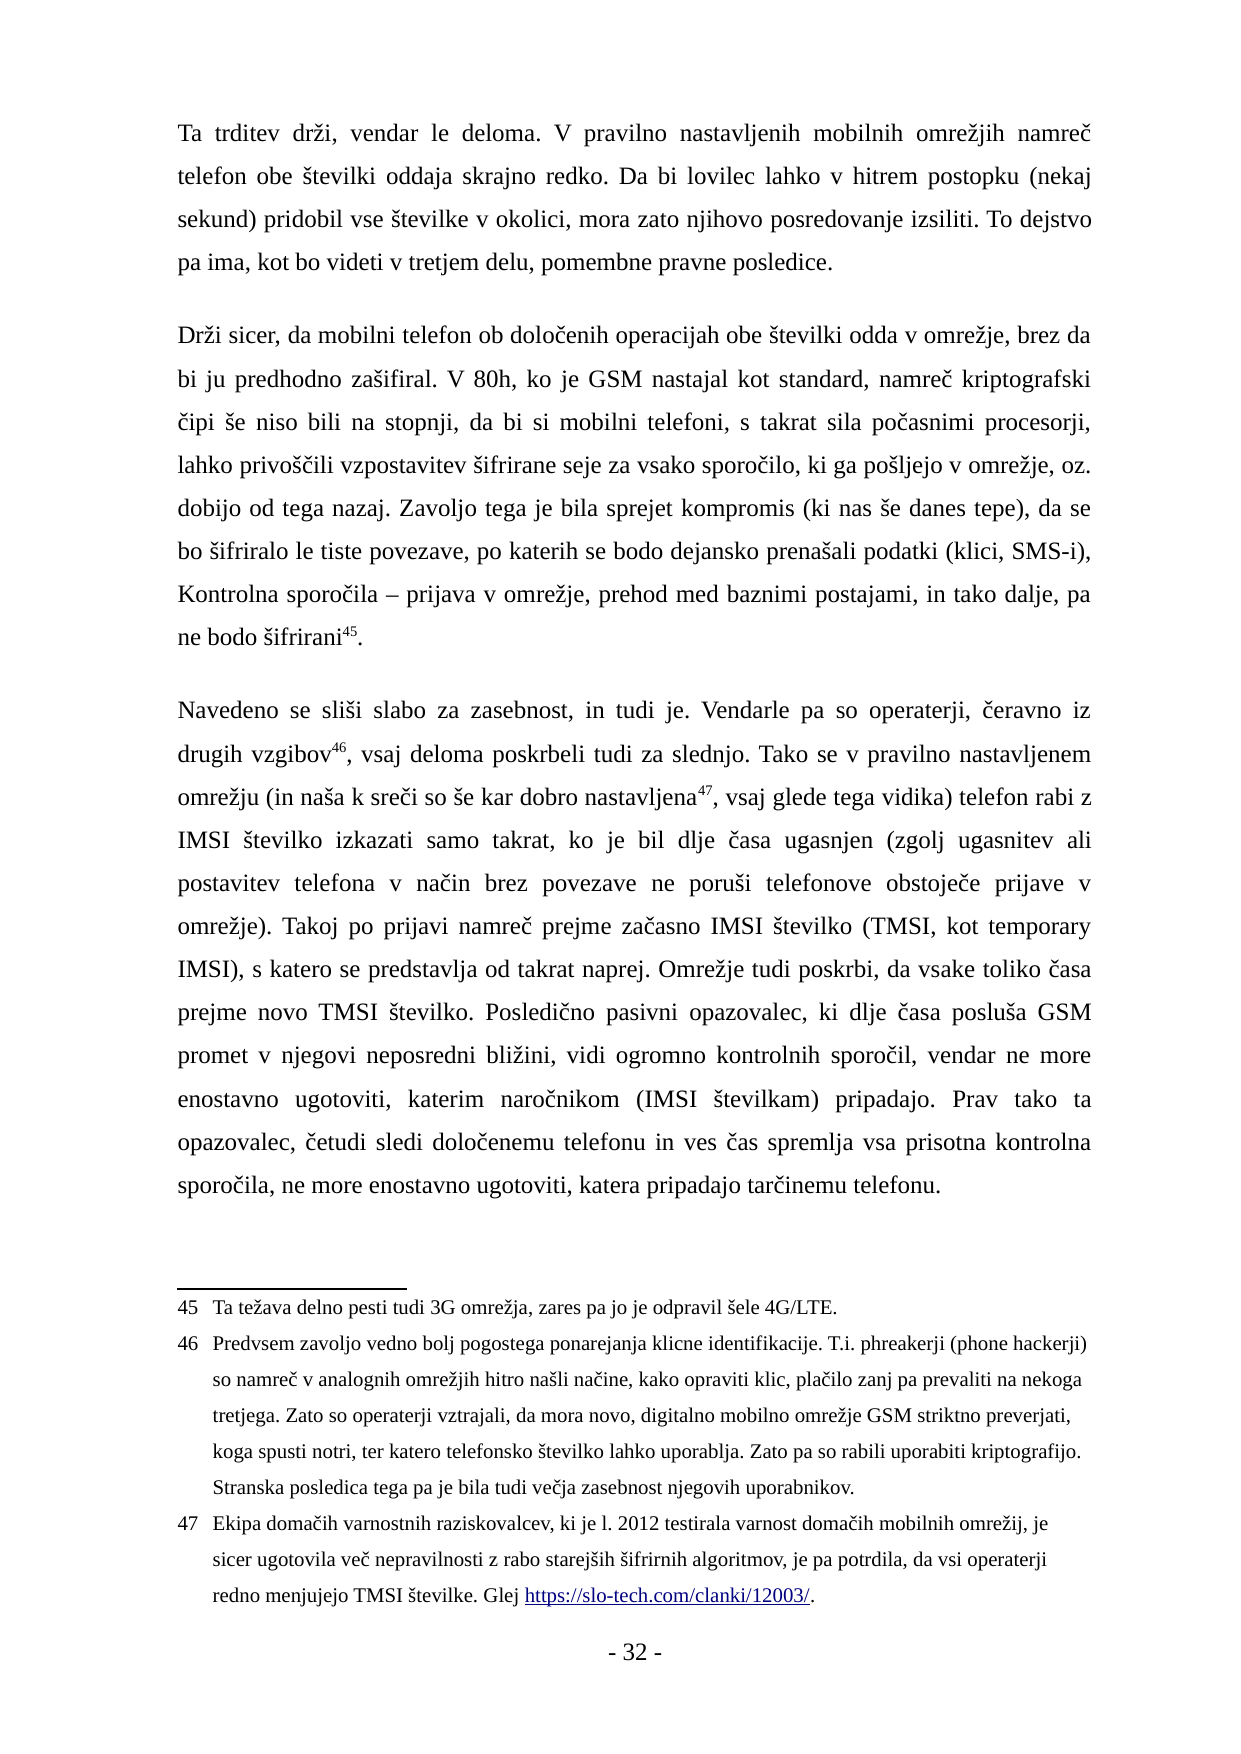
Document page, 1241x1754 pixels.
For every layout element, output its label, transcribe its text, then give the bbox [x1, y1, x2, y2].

text Drži sicer, da mobilni telefon ob določenih operacijah obe številki odda v omrežje, brez da bi ju predhodno zašifiral. V 80h, ko je GSM nastajal kot standard, namreč kriptografski čipi še niso bili na stopnji, da bi si mobilni telefoni, s takrat sila počasnimi procesorji, lahko privoščili vzpostavitev šifrirane seje za vsako sporočilo, ki ga pošljejo v omrežje, oz. dobijo od tega nazaj. Zavoljo tega je bila sprejet kompromis (ki nas še danes tepe), da se bo šifriralo le tiste povezave, po katerih se bodo dejansko prenašali podatki (klici, SMS-i), Kontrolna sporočila – prijava v omrežje, prehod med baznimi postajami, in tako dalje, pa ne bodo šifrirani. [177, 321, 1093, 651]
text Predvsem zavoljo vedno bolj pogostega ponarejanja klicne identifikacije. T.i. phreakerji (phone hackerji) so namreč v analognih omrežjih hitro našli načine, kako opraviti klic, plačilo zanj pa prevaliti na nekoga tretjega. Zato so operaterji vztrajali, da mora novo, digitalno mobilno omrežje GSM striktno preverjati, koga spusti notri, ter katero telefonsko številko lahko uporablja. Zato pa so rabili uporabiti kriptografijo. Stranska posledica tega pa je bila tudi večja zasebnost njegovih uporabnikov. [177, 1331, 1093, 1499]
text Ta težava delno pesti tudi 3G omrežja, zares pa jo je odpravil šele 4G/LTE. [177, 1295, 1093, 1319]
text Ekipa domačih varnostnih raziskovalcev, ki je l. 2012 testirala varnost domačih mobilnih omrežij, je sicer ugotovila več nepravilnosti z rabo starejših šifrirnih algoritmov, je pa potrdila, da vsi operaterji redno menjujejo TMSI številke. Glej https://slo-tech.com/clanki/12003/. [177, 1511, 1093, 1607]
text Navedeno se sliši slabo za zasebnost, in tudi je. Vendarle pa so operaterji, čeravno iz drugih vzgibov, vsaj deloma poskrbeli tudi za slednjo. Tako se v pravilno nastavljenem omrežju (in naša k sreči so še kar dobro nastavljena, vsaj glede tega vidika) telefon rabi z IMSI številko izkazati samo takrat, ko je bil dlje časa ugasnjen (zgolj ugasnitev ali postavitev telefona v način brez povezave ne poruši telefonove obstoječe prijave v omrežje). Takoj po prijavi namreč prejme začasno IMSI številko (TMSI, kot temporary IMSI), s katero se predstavlja od takrat naprej. Omrežje tudi poskrbi, da vsake toliko časa prejme novo TMSI številko. Posledično pasivni opazovalec, ki dlje časa posluša GSM promet v njegovi neposredni bližini, vidi ogromno kontrolnih sporočil, vendar ne more enostavno ugotoviti, katerim naročnikom (IMSI številkam) pripadajo. Prav tako ta opazovalec, četudi sledi določenemu telefonu in ves čas spremlja vsa prisotna kontrolna sporočila, ne more enostavno ugotoviti, katera pripadajo tarčinemu telefonu. [177, 696, 1093, 1199]
text Ta trditev drži, vendar le deloma. V pravilno nastavljenih mobilnih omrežjih namreč telefon obe številki oddaja skrajno redko. Da bi lovilec lahko v hitrem postopku (nekaj sekund) pridobil vse številke v okolici, mora zato njihovo posredovanje izsiliti. To dejstvo pa ima, kot bo videti v tretjem delu, pomembne pravne posledice. [177, 118, 1093, 276]
